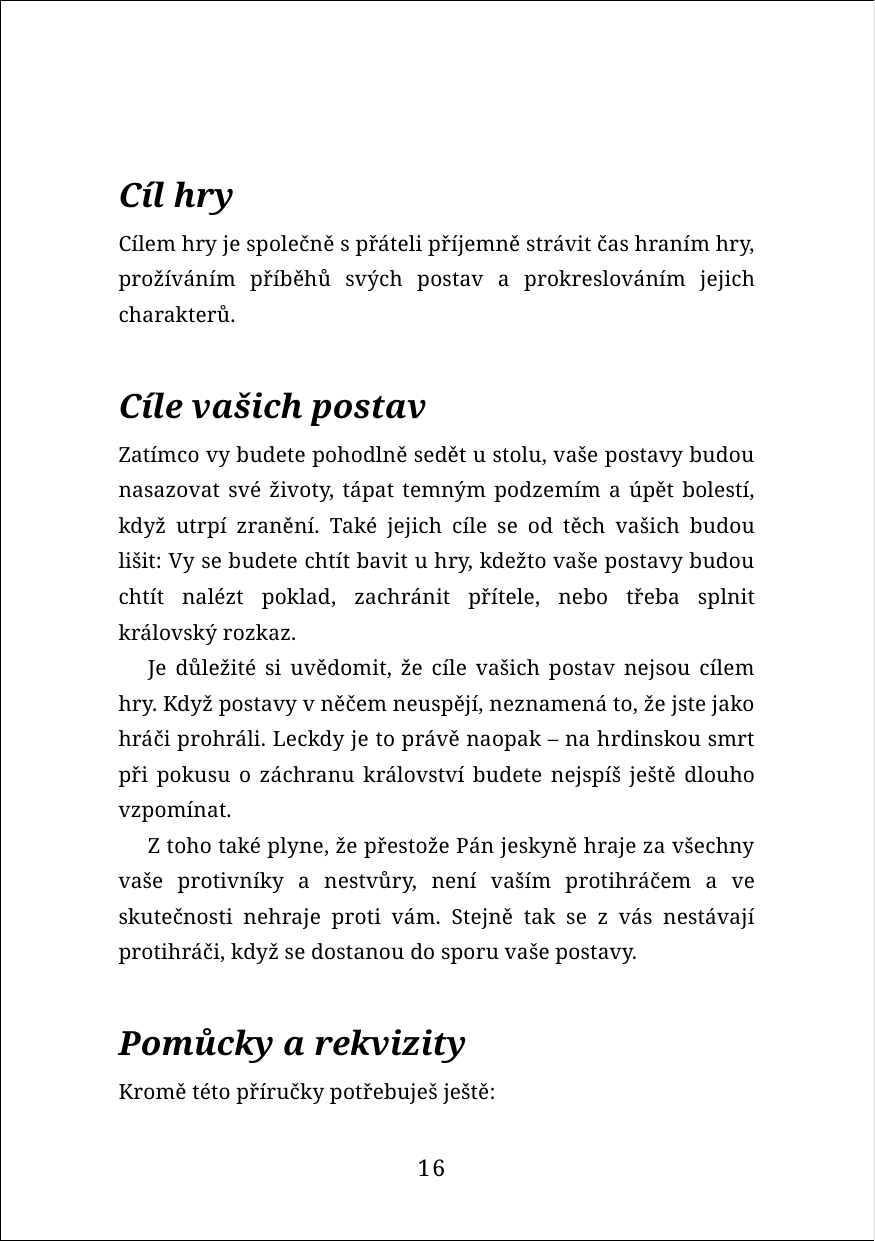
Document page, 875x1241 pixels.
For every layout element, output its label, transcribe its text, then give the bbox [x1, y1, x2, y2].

subtitle Cíle vašich postav [118, 383, 756, 428]
subtitle Cíl hry [118, 172, 756, 217]
text Zatímco vy budete pohodlně sedět u stolu, vaše postavy budou nasazovat své životy, tápat temným podzemím a úpět bolestí, když utrpí zranění. Také jejich cíle se od těch vašich budou lišit: Vy se budete chtít bavit u hry, kdežto vaše postavy budou chtít nalézt poklad, zachránit přítele, nebo třeba splnit královský rozkaz. Je důležité si uvědomit, že cíle vašich postav nejsou cílem hry. Když postavy v něčem neuspějí, neznamená to, že jste jako hráči prohráli. Leckdy je to právě naopak – na hrdinskou smrt při pokusu o záchranu království budete nejspíš ještě dlouho vzpomínat. Z toho také plyne, že přestože Pán jeskyně hraje za všechny vaše protivníky a nestvůry, není vaším protihráčem a ve skutečnosti nehraje proti vám. Stejně tak se z vás nestávají protihráči, když se dostanou do sporu vaše postavy. [118, 440, 756, 966]
text Cílem hry je společně s přáteli příjemně strávit čas hraním hry, prožíváním příběhů svých postav a prokreslováním jejich charakterů. [118, 229, 756, 328]
text Kromě této příručky potřebuješ ještě: [118, 1077, 756, 1106]
subtitle Pomůcky a rekvizity [118, 1020, 756, 1066]
